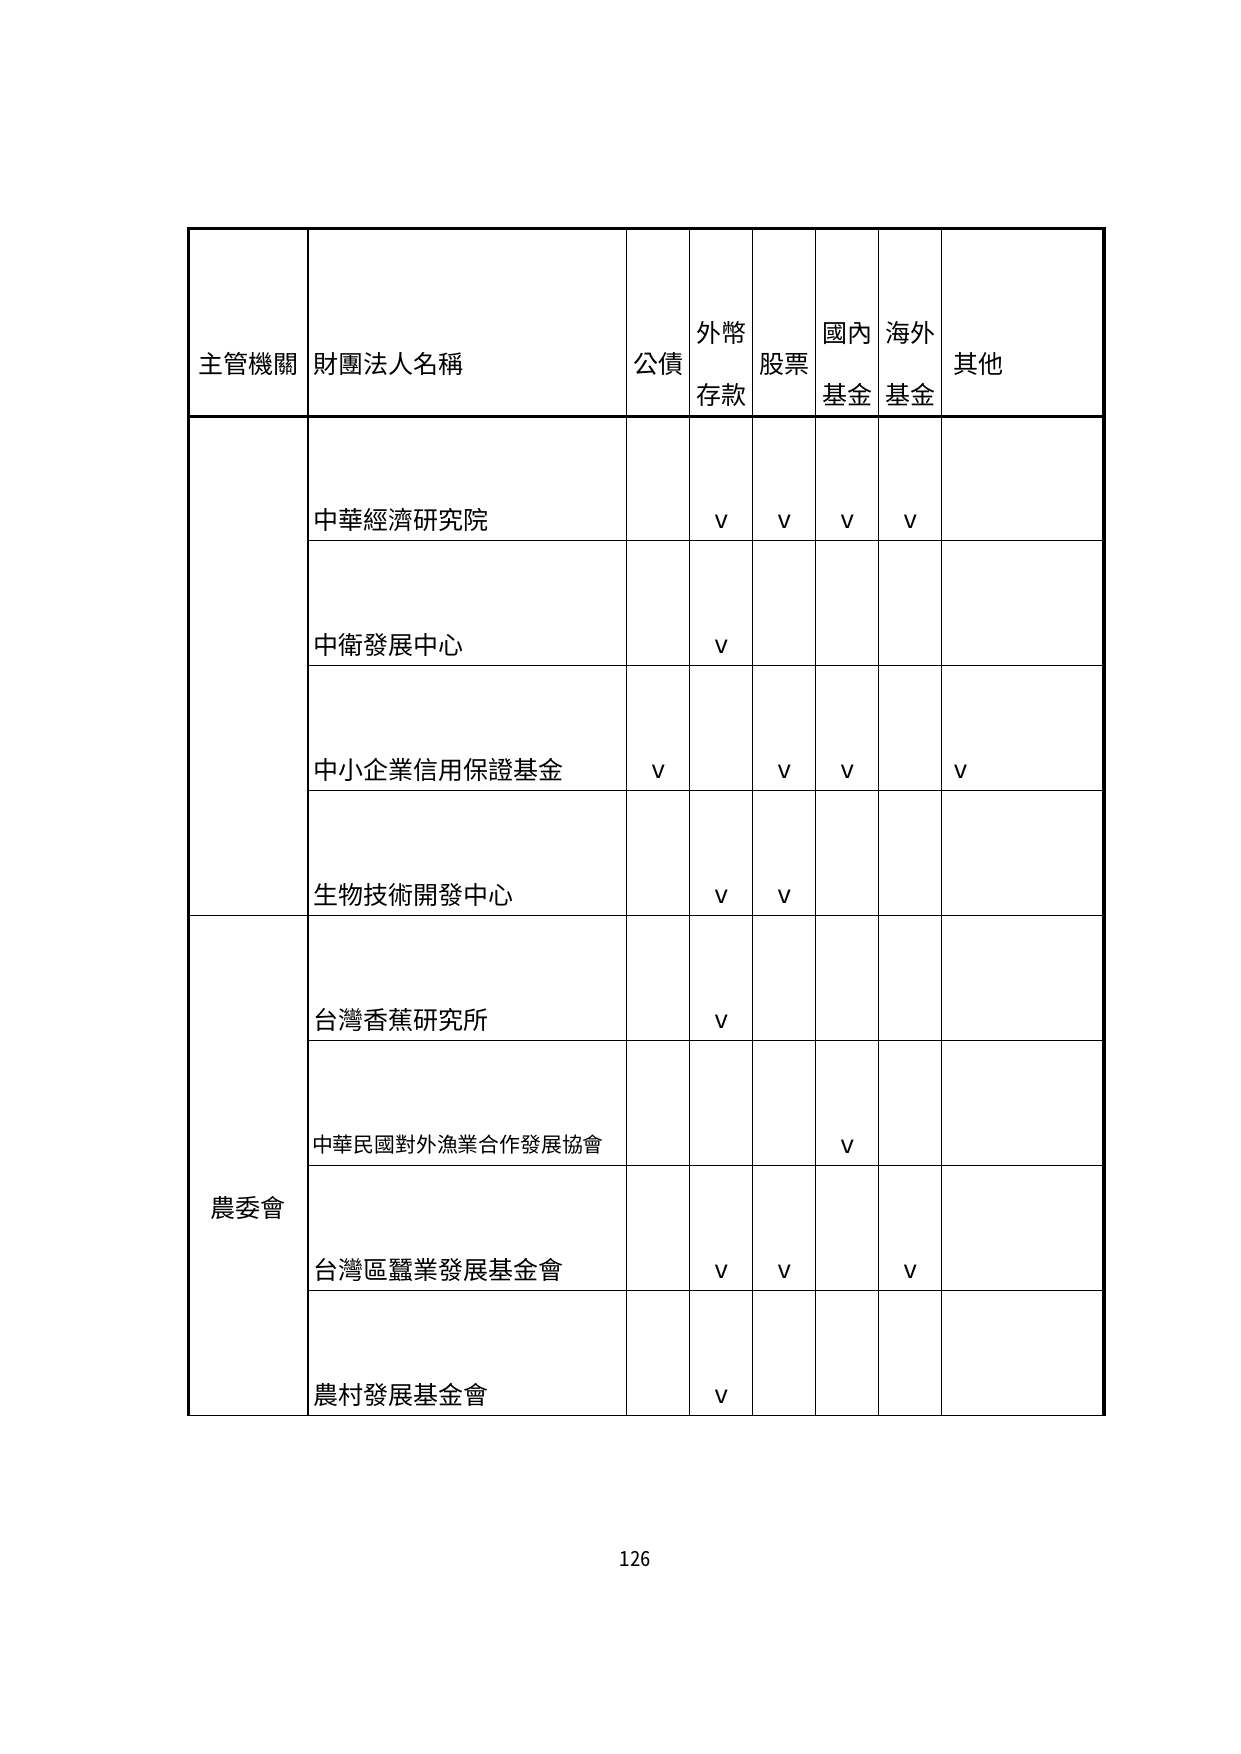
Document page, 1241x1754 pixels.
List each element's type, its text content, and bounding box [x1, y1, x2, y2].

table_cell [942, 1041, 1102, 1165]
table_cell 中華民國對外漁業合作發展協會 [309, 1041, 626, 1165]
table_cell 農村發展基金會 [309, 1291, 626, 1415]
table_cell 農委會 [190, 916, 307, 1415]
table_cell 中小企業信用保證基金 [309, 666, 626, 790]
table_cell [879, 791, 941, 915]
table_cell v [816, 1041, 878, 1165]
table_cell [942, 1291, 1102, 1415]
table_cell 台灣香蕉研究所 [309, 916, 626, 1040]
table_cell [627, 1166, 689, 1290]
table_cell v [690, 1291, 752, 1415]
table_cell [879, 541, 941, 665]
table_cell [816, 916, 878, 1040]
table_cell [627, 916, 689, 1040]
table_cell v [753, 1166, 815, 1290]
table_header 海外基金 [879, 230, 941, 415]
table_cell [690, 1041, 752, 1165]
table_cell [627, 1041, 689, 1165]
table_cell [942, 916, 1102, 1040]
table_header 公債 [627, 230, 689, 415]
table_cell v [690, 541, 752, 665]
table_cell [816, 1166, 878, 1290]
table_cell v [816, 418, 878, 540]
table_cell [879, 666, 941, 790]
table_header 主管機關 [190, 230, 307, 415]
table_cell [816, 791, 878, 915]
table_header 其他 [942, 230, 1102, 415]
table_cell v [942, 666, 1102, 790]
table_cell [942, 791, 1102, 915]
table_cell [879, 916, 941, 1040]
table_cell v [753, 791, 815, 915]
table_cell v [690, 791, 752, 915]
table_cell [942, 1166, 1102, 1290]
table_header 外幣存款 [690, 230, 752, 415]
table_cell 台灣區蠶業發展基金會 [309, 1166, 626, 1290]
table_cell [627, 418, 689, 540]
table_cell [753, 541, 815, 665]
table_cell [627, 1291, 689, 1415]
table_cell 中華經濟研究院 [309, 418, 626, 540]
table_cell [753, 1291, 815, 1415]
table_cell v [753, 418, 815, 540]
table_header 財團法人名稱 [309, 230, 626, 415]
table_cell v [690, 1166, 752, 1290]
table_cell v [879, 1166, 941, 1290]
table_header 國內基金 [816, 230, 878, 415]
table_cell [816, 1291, 878, 1415]
table_cell [753, 916, 815, 1040]
table_cell v [627, 666, 689, 790]
table_cell [190, 418, 307, 915]
table_cell v [816, 666, 878, 790]
table_cell 中衛發展中心 [309, 541, 626, 665]
table_cell v [879, 418, 941, 540]
table_cell [753, 1041, 815, 1165]
table_cell [879, 1291, 941, 1415]
table_cell [942, 541, 1102, 665]
table_cell [816, 541, 878, 665]
table_cell v [690, 916, 752, 1040]
table_cell v [753, 666, 815, 790]
table_cell [627, 791, 689, 915]
table_cell [942, 418, 1102, 540]
table_cell [879, 1041, 941, 1165]
table_cell [690, 666, 752, 790]
table_cell 生物技術開發中心 [309, 791, 626, 915]
table_header 股票 [753, 230, 815, 415]
table_cell v [690, 418, 752, 540]
table_cell [627, 541, 689, 665]
